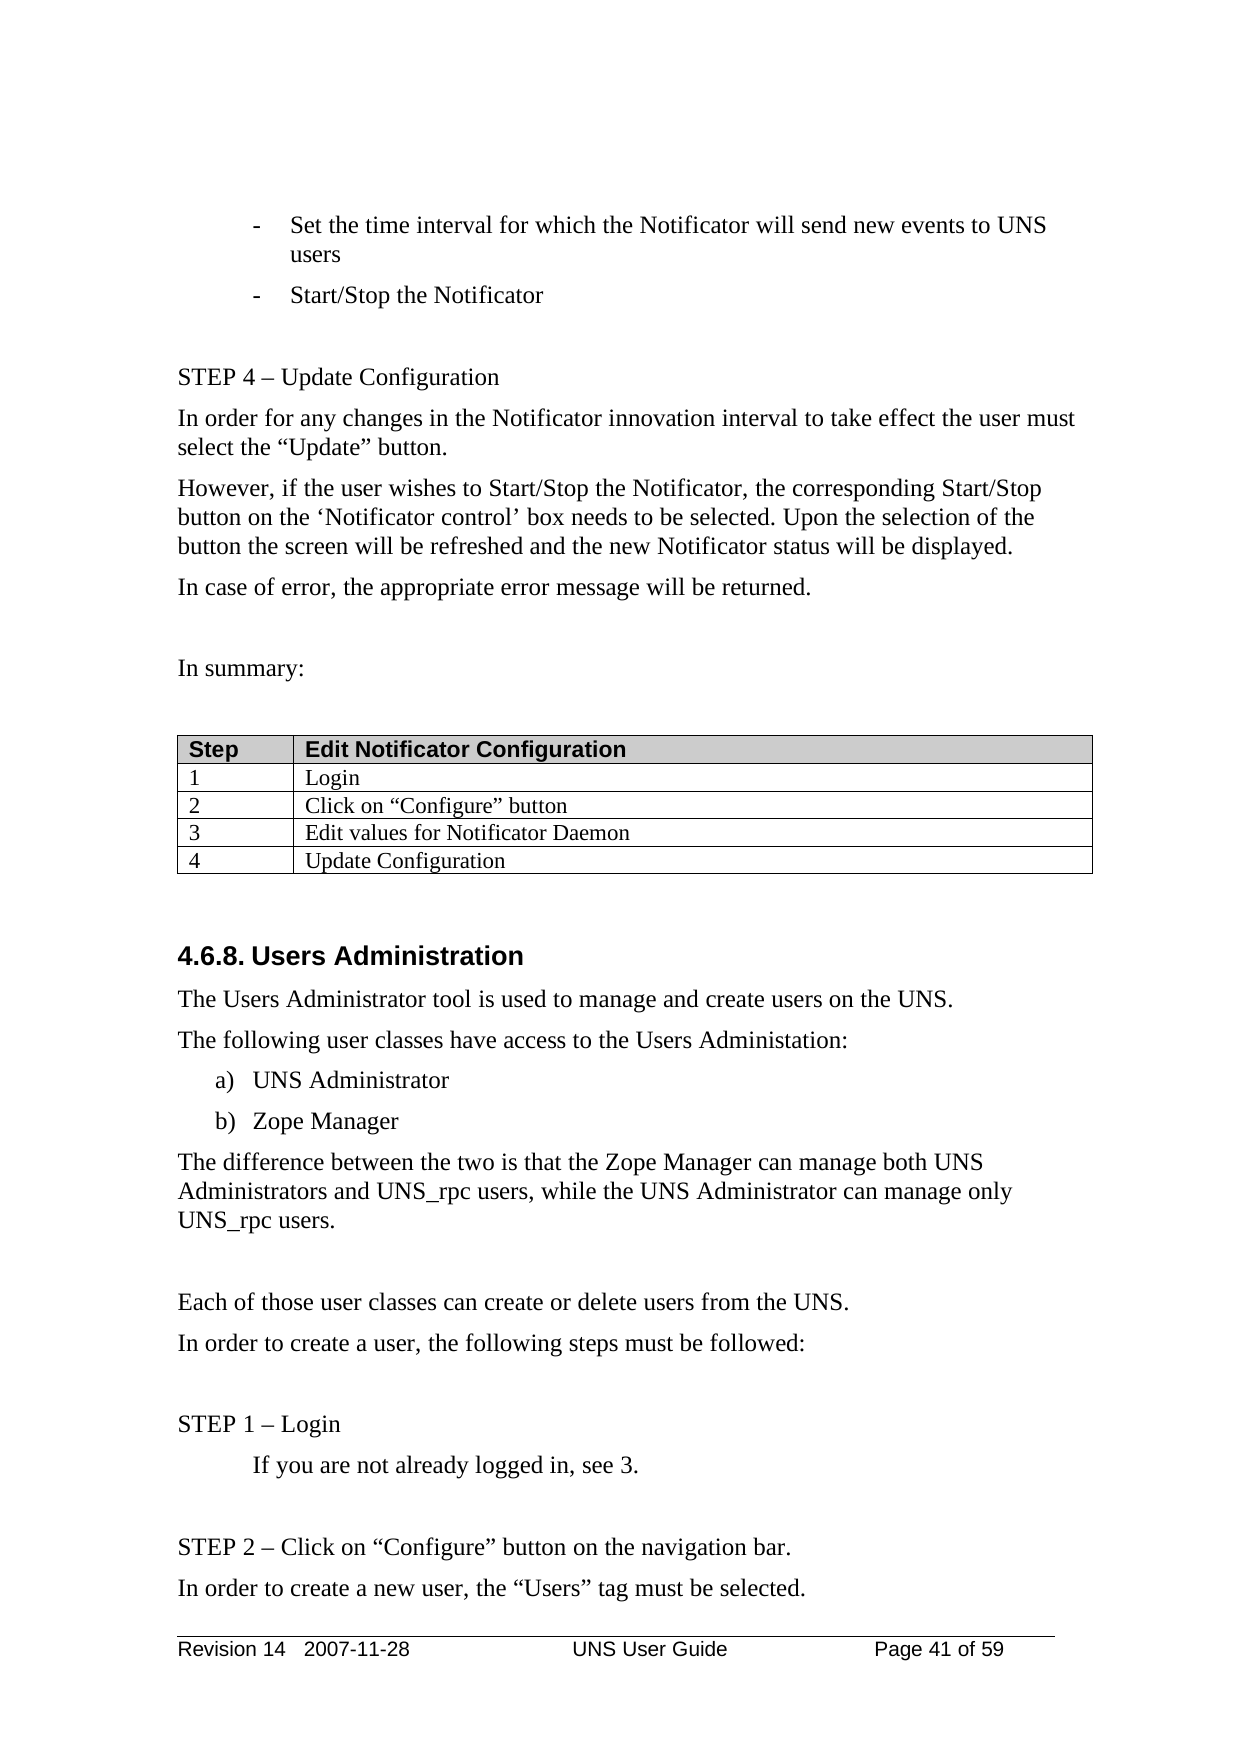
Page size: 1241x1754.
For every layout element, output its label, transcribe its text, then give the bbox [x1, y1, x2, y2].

list Zope Manager [215, 1106, 1092, 1135]
list UNS Administrator [215, 1065, 1092, 1094]
list Start/Stop the Notificator [252, 280, 1092, 309]
table_header Step [178, 736, 293, 763]
list Set the time interval for which the Notificator will send new events to UNS users [252, 210, 1092, 268]
text The following user classes have access to the Users Administation: [177, 1024, 1092, 1054]
table_cell 4 [178, 847, 293, 873]
text The Users Administrator tool is used to manage and create users on the UNS. [177, 984, 1092, 1013]
text STEP 1 – Login [177, 1409, 1092, 1438]
text However, if the user wishes to Start/Stop the Notificator, the corresponding Start/Stop button on the ‘Notificator control’ box needs to be selected. Upon the selection of the button the screen will be refreshed and the new Notificator status will be displayed. [177, 472, 1092, 560]
subtitle Users Administration [177, 940, 1092, 971]
table_header Edit Notificator Configuration [294, 736, 1092, 763]
table_cell 2 [178, 792, 293, 818]
table_cell Login [294, 764, 1092, 791]
text STEP 2 – Click on “Configure” button on the navigation bar. [177, 1532, 1092, 1561]
text Each of those user classes can create or delete users from the UNS. [177, 1287, 1092, 1316]
text In order for any changes in the Notificator innovation interval to take effect the user must select the “Update” button. [177, 403, 1092, 461]
table_cell Update Configuration [294, 847, 1092, 873]
text In order to create a new user, the “Users” tag must be selected. [177, 1573, 1092, 1602]
text The difference between the two is that the Zope Manager can manage both UNS Administrators and UNS_rpc users, while the UNS Administrator can manage only UNS_rpc users. [177, 1147, 1092, 1234]
table_cell Click on “Configure” button [294, 792, 1092, 818]
table_cell 1 [178, 764, 293, 791]
text In order to create a user, the following steps must be followed: [177, 1328, 1092, 1357]
text STEP 4 – Update Configuration [177, 362, 1092, 391]
text In case of error, the appropriate error message will be returned. [177, 571, 1092, 601]
text In summary: [177, 653, 1092, 682]
text If you are not already logged in, see 3. [177, 1450, 1092, 1479]
table_cell Edit values for Notificator Daemon [294, 819, 1092, 846]
table_cell 3 [178, 819, 293, 846]
